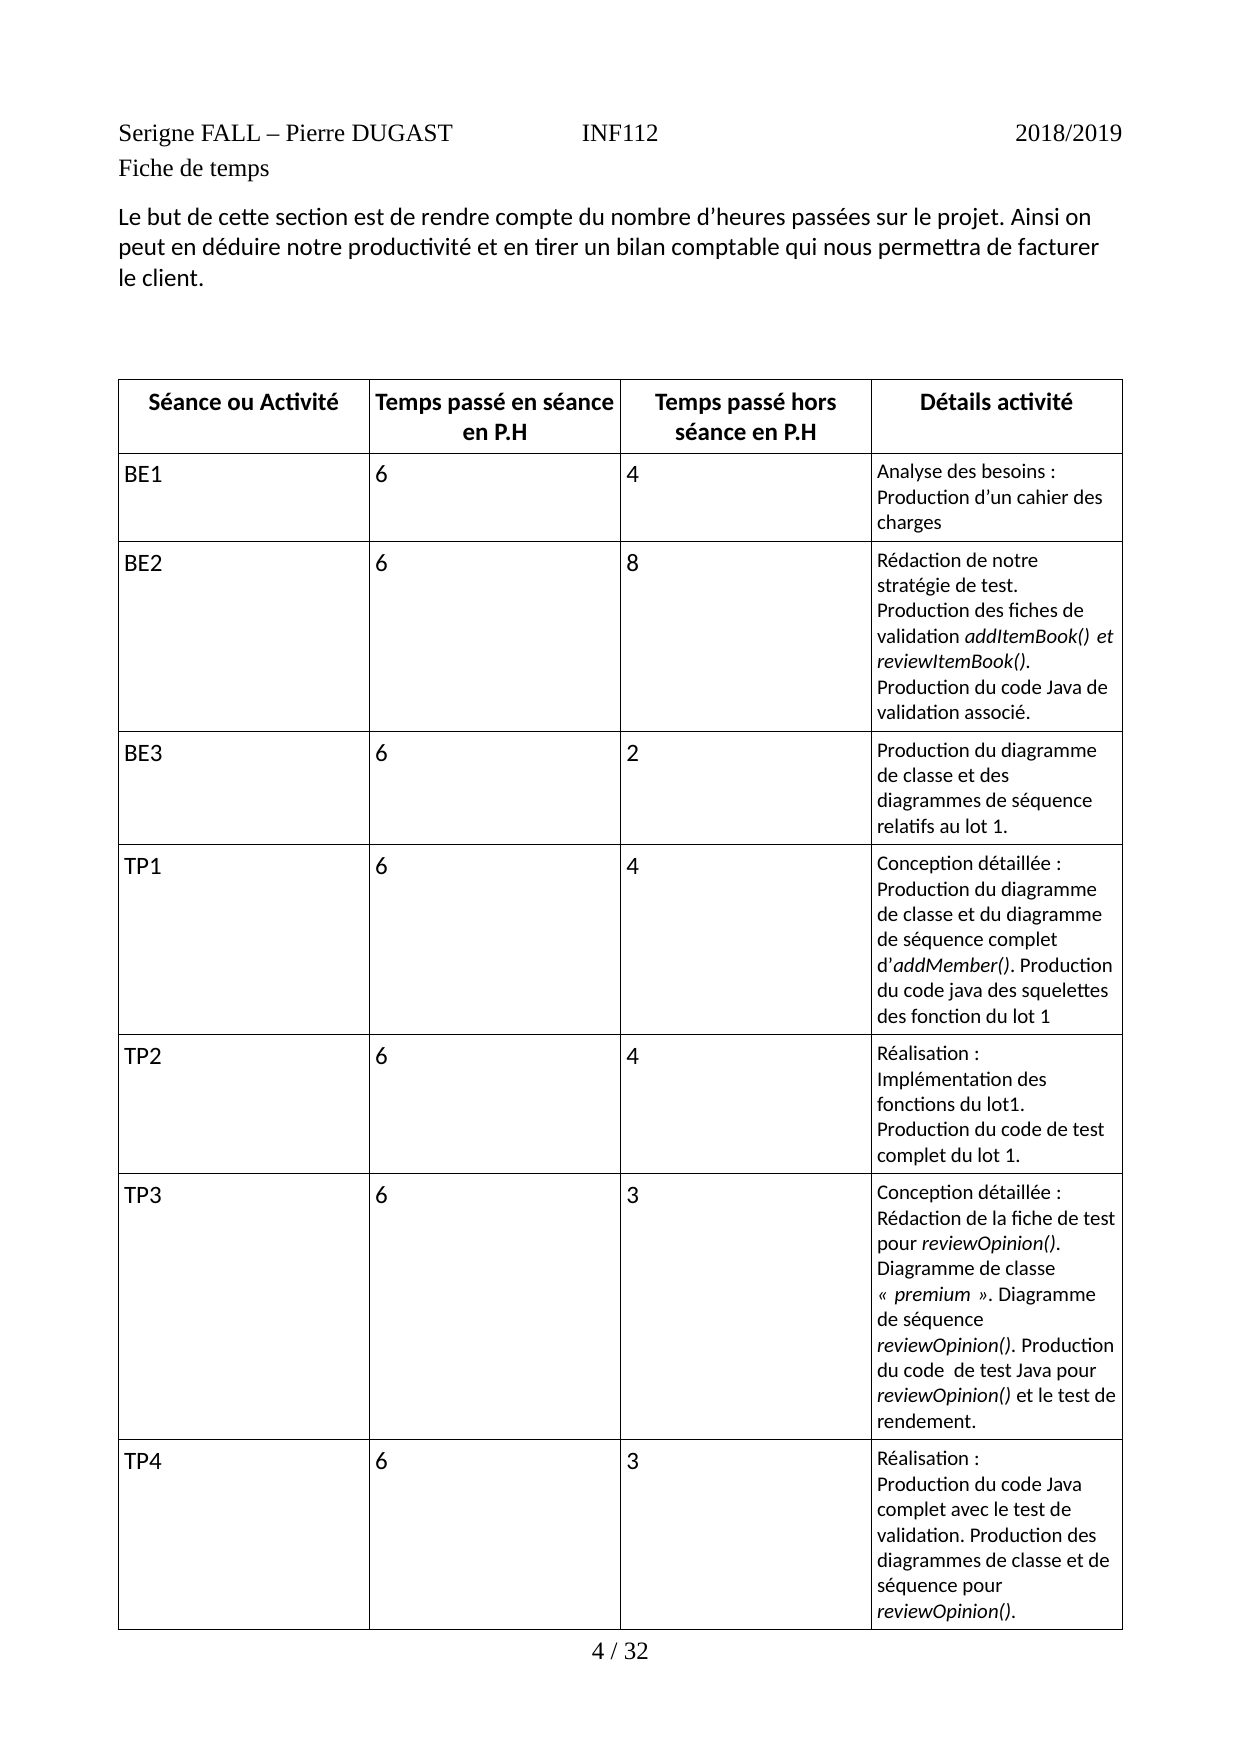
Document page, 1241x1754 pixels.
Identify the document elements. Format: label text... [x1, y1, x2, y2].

table_cell Production du diagramme de classe et des diagrammes de séquence relatifs au lot 1. [872, 732, 1122, 844]
table_cell Rédaction de notre stratégie de test. Production des fiches de validation addItemBook() et reviewItemBook(). Production du code Java de validation associé. [872, 542, 1122, 731]
table_header Détails activité [872, 380, 1122, 452]
table_cell TP3 [119, 1174, 369, 1439]
table_header Temps passé en séance en P.H [370, 380, 620, 452]
table_cell 3 [621, 1440, 871, 1629]
table_cell 8 [621, 542, 871, 731]
table_cell BE3 [119, 732, 369, 844]
table_cell TP2 [119, 1035, 369, 1173]
table_cell 6 [370, 542, 620, 731]
table_cell 6 [370, 1035, 620, 1173]
table_cell 4 [621, 454, 871, 541]
table_cell 4 [621, 1035, 871, 1173]
table_cell 2 [621, 732, 871, 844]
table_cell Analyse des besoins : Production d’un cahier des charges [872, 454, 1122, 541]
table_cell 6 [370, 454, 620, 541]
subtitle Fiche de temps [118, 153, 1122, 182]
table_cell BE2 [119, 542, 369, 731]
table_cell 4 [621, 845, 871, 1034]
table_header Séance ou Activité [119, 380, 369, 452]
table_cell 6 [370, 1440, 620, 1629]
table_cell Réalisation : Implémentation des fonctions du lot1. Production du code de test complet du lot 1. [872, 1035, 1122, 1173]
table_cell BE1 [119, 454, 369, 541]
table_cell Conception détaillée : Rédaction de la fiche de test pour reviewOpinion(). Diagramme de classe « premium ». Diagramme de séquence reviewOpinion(). Production du code de test Java pour reviewOpinion() et le test de rendement. [872, 1174, 1122, 1439]
table_cell 6 [370, 845, 620, 1034]
table_cell Conception détaillée : Production du diagramme de classe et du diagramme de séquence complet d’addMember(). Production du code java des squelettes des fonction du lot 1 [872, 845, 1122, 1034]
table_header Temps passé hors séance en P.H [621, 380, 871, 452]
table_cell 6 [370, 1174, 620, 1439]
text Le but de cette section est de rendre compte du nombre d’heures passées sur le projet. Ainsi on peut en déduire notre productivité et en tirer un bilan comptable qui nous permettra de facturer le client. [118, 201, 1122, 293]
table_cell 3 [621, 1174, 871, 1439]
table_cell Réalisation : Production du code Java complet avec le test de validation. Production des diagrammes de classe et de séquence pour reviewOpinion(). [872, 1440, 1122, 1629]
table_cell TP4 [119, 1440, 369, 1629]
table_cell TP1 [119, 845, 369, 1034]
table_cell 6 [370, 732, 620, 844]
